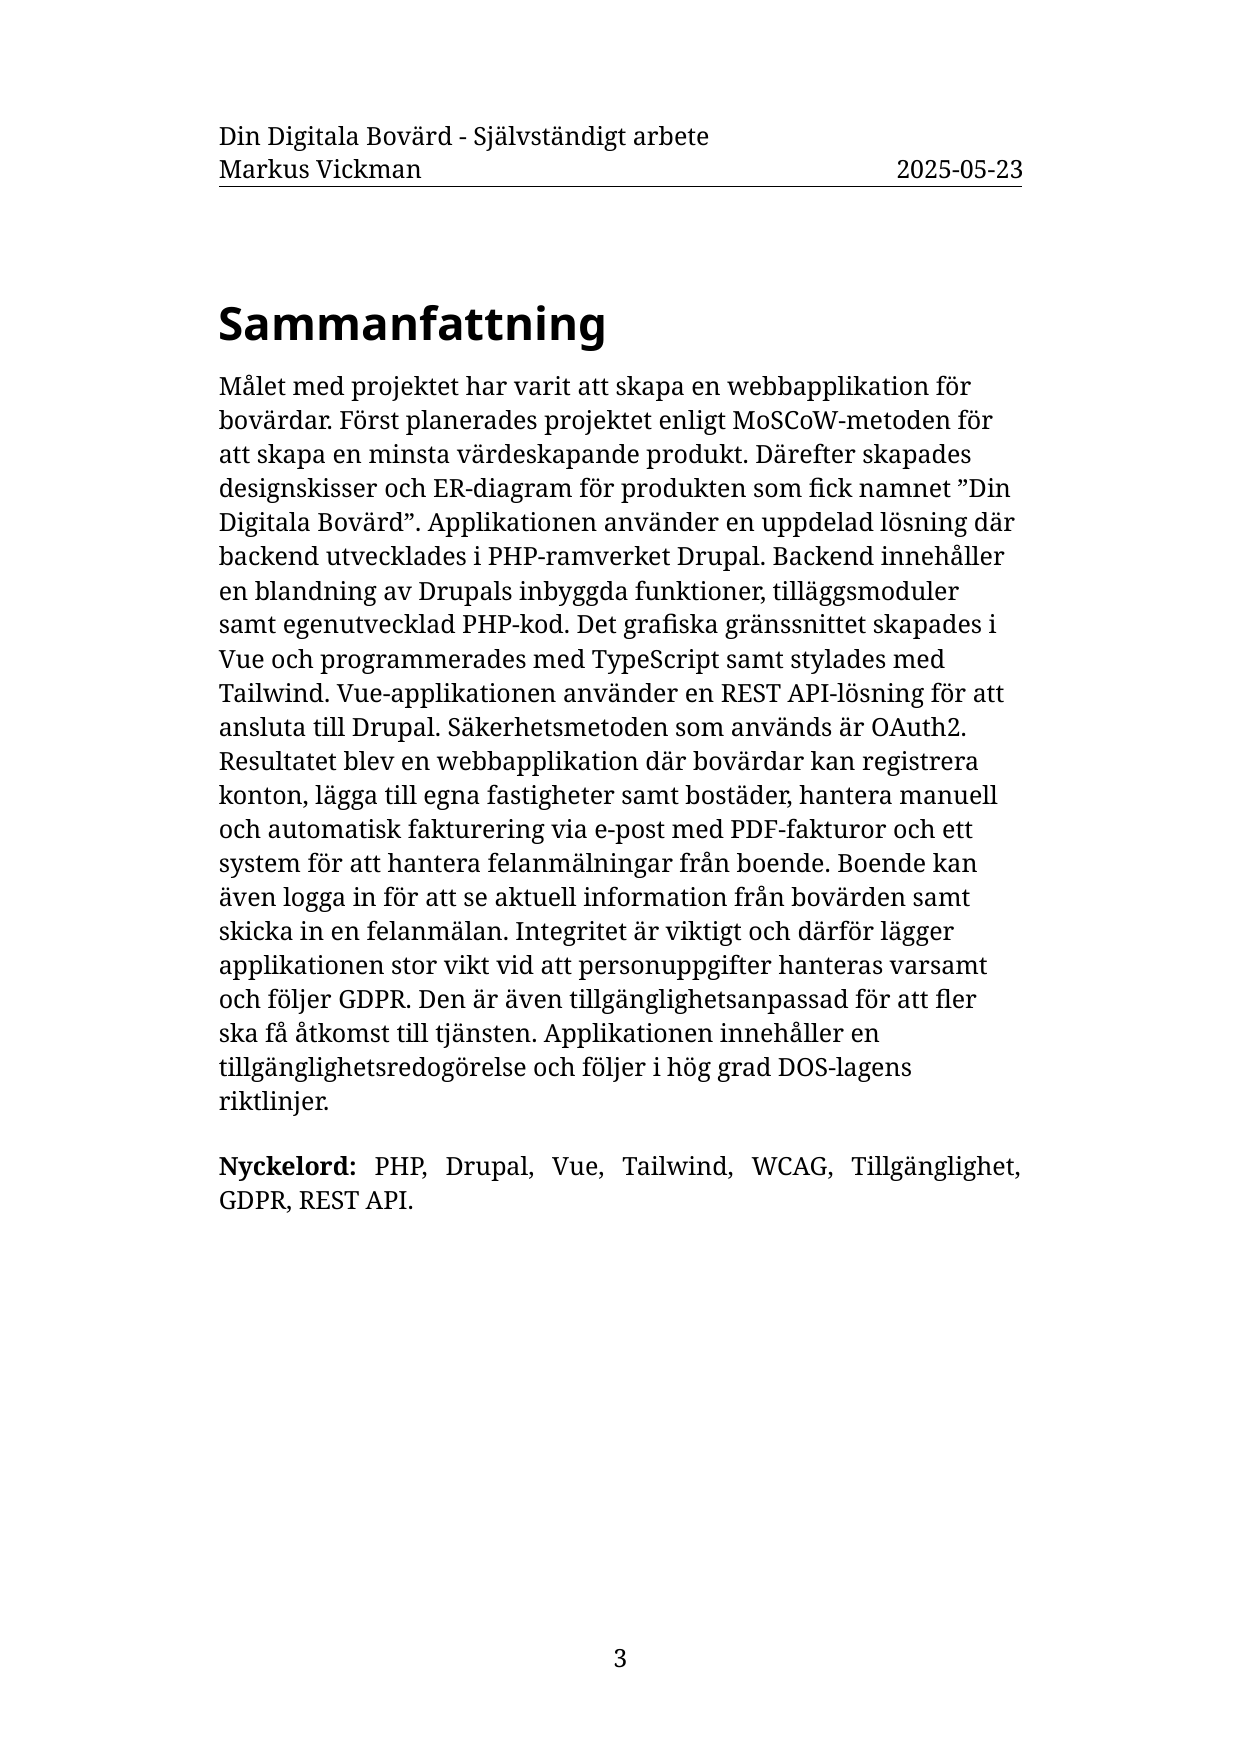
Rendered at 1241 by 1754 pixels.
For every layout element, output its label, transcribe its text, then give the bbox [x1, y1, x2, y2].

subtitle Sammanfattning [218, 291, 1022, 353]
subtitle Målet med projektet har varit att skapa en webbapplikation för bovärdar. Först planerades projektet enligt MoSCoW-metoden för att skapa en minsta värdeskapande produkt. Därefter skapades designskisser och ER-diagram för produkten som fick namnet ”Din Digitala Bovärd”. Applikationen använder en uppdelad lösning där backend utvecklades i PHP-ramverket Drupal. Backend innehåller en blandning av Drupals inbyggda funktioner, tilläggsmoduler samt egenutvecklad PHP-kod. Det grafiska gränssnittet skapades i Vue och programmerades med TypeScript samt stylades med Tailwind. Vue-applikationen använder en REST API-lösning för att ansluta till Drupal. Säkerhetsmetoden som används är OAuth2. Resultatet blev en webbapplikation där bovärdar kan registrera konton, lägga till egna fastigheter samt bostäder, hantera manuell och automatisk fakturering via e-post med PDF-fakturor och ett system för att hantera felanmälningar från boende. Boende kan även logga in för att se aktuell information från bovärden samt skicka in en felanmälan. Integritet är viktigt och därför lägger applikationen stor vikt vid att personuppgifter hanteras varsamt och följer GDPR. Den är även tillgänglighetsanpassad för att fler ska få åtkomst till tjänsten. Applikationen innehåller en tillgänglighetsredogörelse och följer i hög grad DOS-lagens riktlinjer. [218, 369, 1022, 1118]
subtitle Nyckelord: PHP, Drupal, Vue, Tailwind, WCAG, Tillgänglighet, GDPR, REST API. [218, 1149, 1022, 1217]
